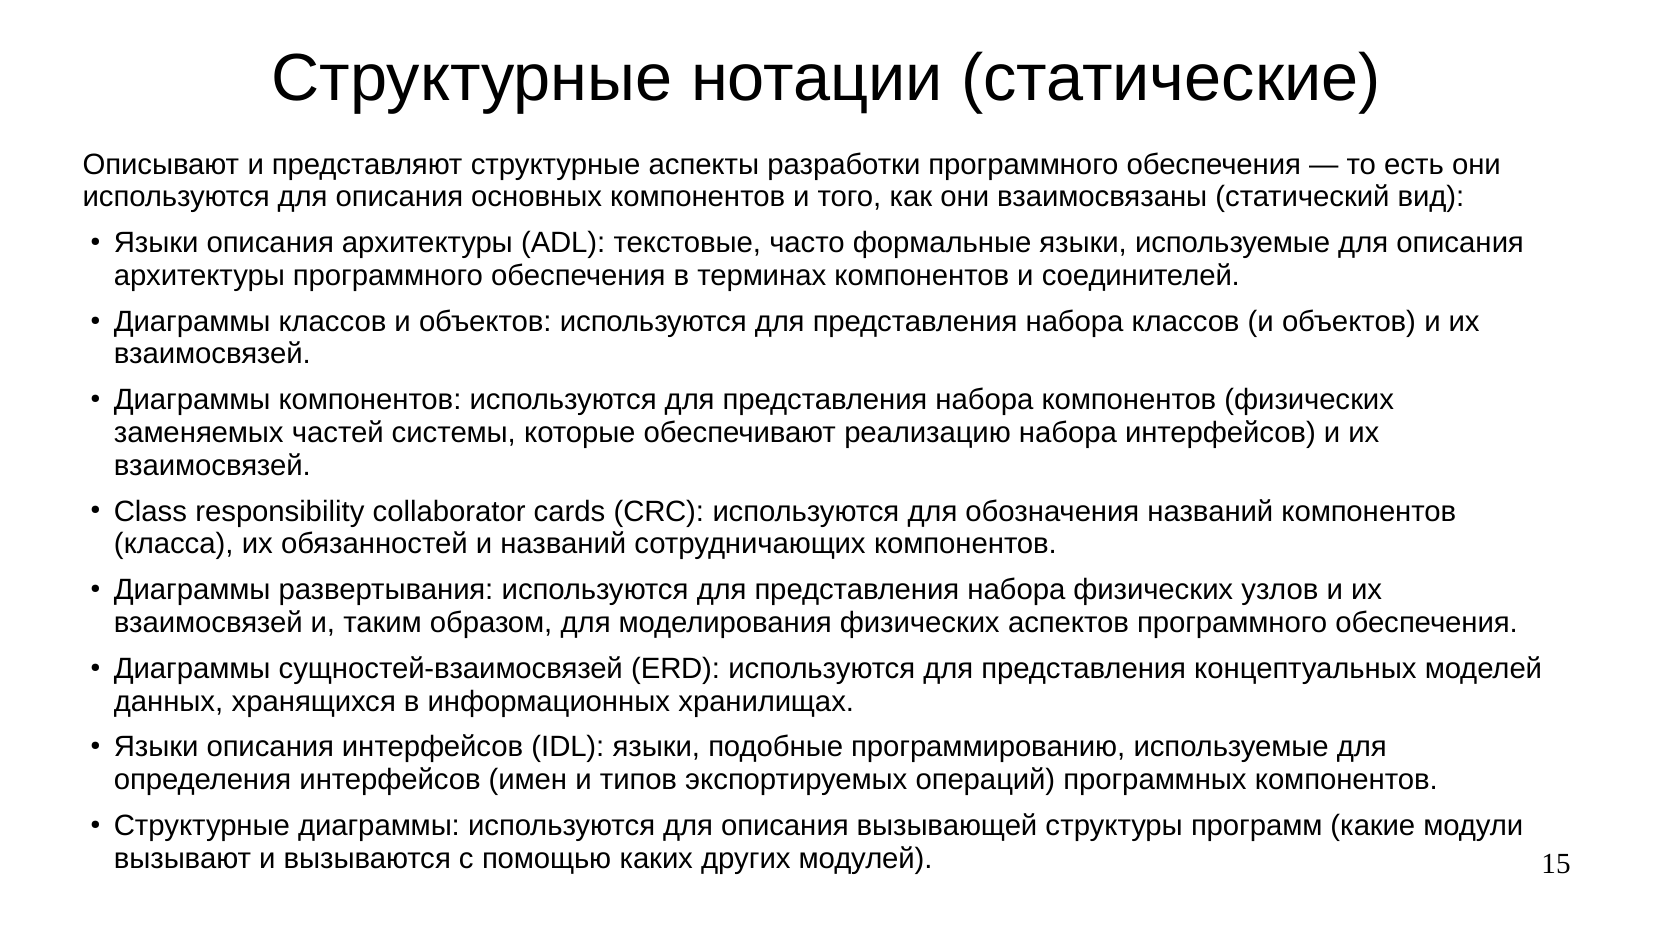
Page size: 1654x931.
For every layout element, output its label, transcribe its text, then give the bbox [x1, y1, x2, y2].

list Описывают и представляют структурные аспекты разработки программного обеспечения — то есть они используются для описания основных компонентов и того, как они взаимосвязаны (статический вид): Языки описания архитектуры (ADL): текстовые, часто формальные языки, используемые для описания архитектуры программного обеспечения в терминах компонентов и соединителей. Диаграммы классов и объектов: используются для представления набора классов (и объектов) и их взаимосвязей. Диаграммы компонентов: используются для представления набора компонентов (физических заменяемых частей системы, которые обеспечивают реализацию набора интерфейсов) и их взаимосвязей. Class responsibility collaborator cards (CRC): используются для обозначения названий компонентов (класса), их обязанностей и названий сотрудничающих компонентов. Диаграммы развертывания: используются для представления набора физических узлов и их взаимосвязей и, таким образом, для моделирования физических аспектов программного обеспечения. Диаграммы сущностей-взаимосвязей (ERD): используются для представления концептуальных моделей данных, хранящихся в информационных хранилищах. Языки описания интерфейсов (IDL): языки, подобные программированию, используемые для определения интерфейсов (имен и типов экспортируемых операций) программных компонентов. Структурные диаграммы: используются для описания вызывающей структуры программ (какие модули вызывают и вызываются с помощью каких других модулей). [82, 147, 1571, 886]
title Структурные нотации (статические) [82, 37, 1571, 119]
